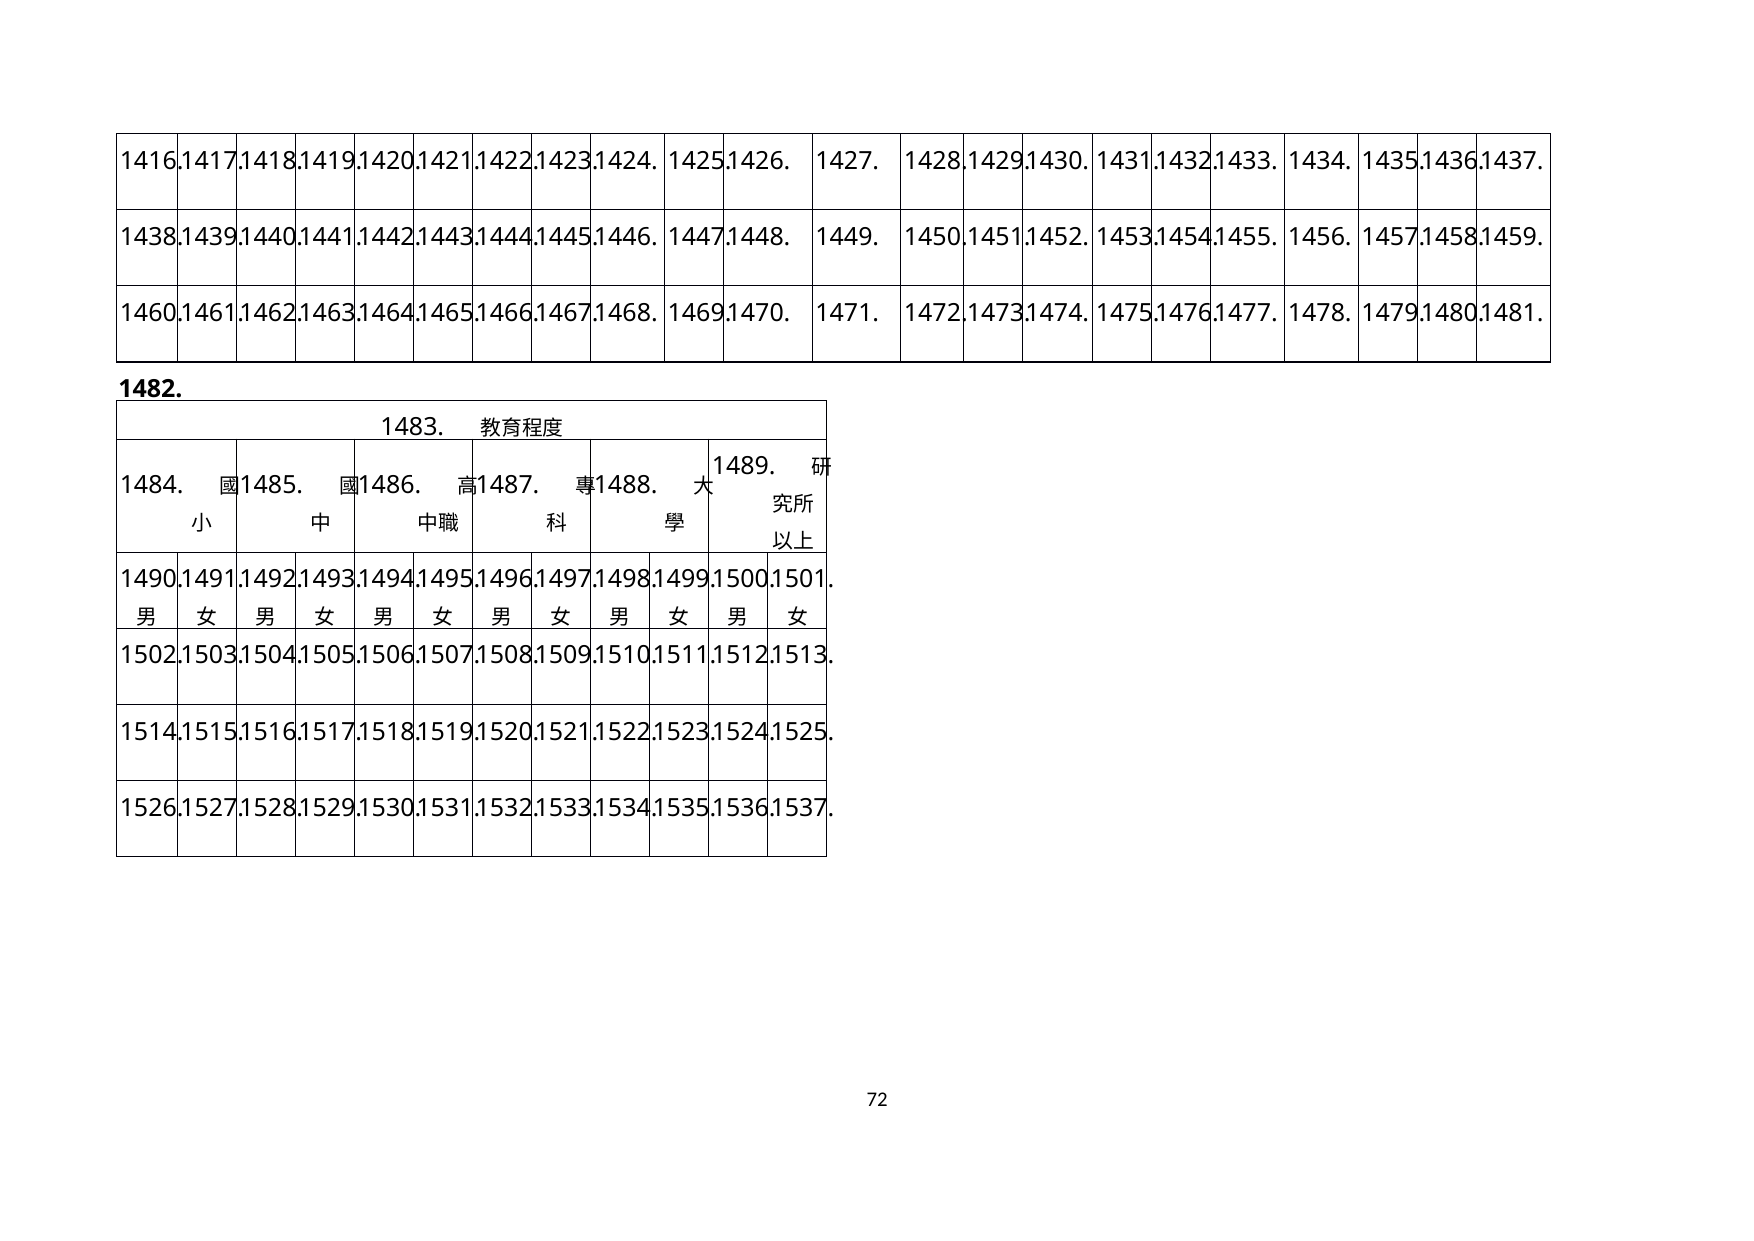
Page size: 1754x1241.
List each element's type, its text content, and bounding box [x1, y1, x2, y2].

table_cell [591, 210, 664, 285]
table_cell [473, 134, 531, 209]
table_cell [532, 134, 590, 209]
table_cell [532, 705, 590, 780]
table_cell [1285, 210, 1358, 285]
table_cell [285, 808, 293, 814]
table_cell [178, 210, 236, 285]
table_cell [1152, 210, 1210, 285]
table_cell [591, 705, 649, 780]
table_cell [768, 705, 826, 780]
table_cell [591, 629, 649, 704]
table_cell [403, 153, 411, 167]
table_cell [117, 781, 177, 856]
table_cell [117, 629, 177, 704]
table_cell 女 [650, 553, 708, 628]
table_cell [1418, 134, 1476, 209]
table_cell 男 [473, 553, 531, 628]
table_cell [296, 134, 354, 209]
table_cell [1477, 210, 1550, 285]
table_cell [521, 655, 529, 661]
table_cell [404, 654, 411, 661]
table_cell [403, 732, 411, 738]
table_cell [1023, 210, 1092, 285]
table_cell [1477, 134, 1550, 209]
table_cell [1211, 210, 1284, 285]
table_cell [296, 705, 354, 780]
table_cell [1152, 134, 1210, 209]
table_cell [709, 629, 767, 704]
table_cell [414, 781, 472, 856]
table_cell [709, 781, 767, 856]
table_cell [355, 134, 413, 209]
table_cell [286, 731, 293, 738]
table_cell 高中職 [355, 440, 472, 552]
table_header 教育程度 [117, 401, 826, 438]
table_cell [758, 807, 765, 814]
table_cell [403, 800, 411, 814]
table_cell [639, 647, 647, 661]
table_cell [813, 286, 900, 361]
table_cell 國中 [237, 440, 354, 552]
table_cell [473, 705, 531, 780]
table_cell [1023, 286, 1092, 361]
table_cell [813, 210, 900, 285]
table_cell [296, 210, 354, 285]
table_cell [117, 210, 177, 285]
table_cell 女 [296, 553, 354, 628]
table_cell [591, 781, 649, 856]
table_cell [532, 781, 590, 856]
table_cell [296, 286, 354, 361]
table_cell [414, 705, 472, 780]
table_cell 男 [237, 553, 295, 628]
table_cell [591, 134, 664, 209]
table_cell [1093, 286, 1151, 361]
table_cell [964, 134, 1022, 209]
table_cell [522, 312, 529, 319]
table_cell [473, 210, 531, 285]
table_cell [1418, 210, 1476, 285]
table_cell [1285, 286, 1358, 361]
table_cell [1093, 134, 1151, 209]
table_cell [1152, 286, 1210, 361]
table_cell [296, 629, 354, 704]
table_cell [1201, 312, 1208, 319]
table_cell [768, 781, 826, 856]
table_cell [650, 705, 708, 780]
table_cell [473, 286, 531, 361]
table_cell 男 [117, 553, 177, 628]
table_cell [355, 210, 413, 285]
table_cell [414, 629, 472, 704]
table_cell [178, 705, 236, 780]
table_cell 女 [768, 553, 826, 628]
table_cell [117, 286, 177, 361]
table_cell [1466, 305, 1474, 319]
table_cell 國小 [117, 440, 236, 552]
table_cell [768, 629, 826, 704]
table_cell [532, 629, 590, 704]
table_cell [724, 286, 812, 361]
table_cell [1211, 134, 1284, 209]
table_cell [665, 134, 723, 209]
table_cell [665, 286, 723, 361]
table_cell [964, 210, 1022, 285]
table_cell [724, 134, 812, 209]
table_cell [650, 781, 708, 856]
table_cell [650, 629, 708, 704]
table_cell [473, 781, 531, 856]
table_cell [285, 161, 293, 167]
table_cell [355, 629, 413, 704]
table_cell [1285, 134, 1358, 209]
table_cell [117, 705, 177, 780]
table_cell [285, 229, 293, 243]
table_cell [237, 629, 295, 704]
table_cell [1466, 237, 1474, 243]
table_cell 男 [355, 553, 413, 628]
table_cell [178, 629, 236, 704]
table_cell [1359, 210, 1417, 285]
table_cell [521, 724, 529, 738]
table_cell [709, 705, 767, 780]
table_cell [532, 286, 590, 361]
table_cell [403, 307, 409, 315]
table_cell [1093, 210, 1151, 285]
table_cell [237, 781, 295, 856]
table_cell [901, 134, 963, 209]
table_cell [237, 134, 295, 209]
table_cell [1477, 286, 1550, 361]
table_cell 專科 [473, 440, 590, 552]
table_cell [724, 210, 812, 285]
table_cell [296, 781, 354, 856]
table_cell [532, 210, 590, 285]
table_cell [813, 134, 900, 209]
table_cell 男 [709, 553, 767, 628]
table_cell 女 [532, 553, 590, 628]
table_cell [901, 210, 963, 285]
table_cell [901, 286, 963, 361]
table_cell [178, 134, 236, 209]
table_cell [414, 134, 472, 209]
table_cell [178, 286, 236, 361]
table_cell [117, 134, 177, 209]
table_cell 女 [178, 553, 236, 628]
table_cell [473, 629, 531, 704]
table_cell [1359, 286, 1417, 361]
table_cell [1418, 286, 1476, 361]
table_cell [1359, 134, 1417, 209]
table_cell [355, 705, 413, 780]
table_cell [1023, 134, 1092, 209]
table_cell 大學 [591, 440, 708, 552]
table_cell [355, 781, 413, 856]
table_cell [414, 286, 472, 361]
table_cell [355, 286, 413, 361]
table_cell [285, 649, 291, 657]
table_cell [237, 705, 295, 780]
table_cell 女 [414, 553, 472, 628]
table_cell [521, 231, 527, 239]
table_cell [591, 286, 664, 361]
table_cell [237, 210, 295, 285]
table_cell [665, 210, 723, 285]
table_cell [639, 802, 645, 810]
table_cell [1467, 160, 1474, 167]
table_cell [414, 210, 472, 285]
table_cell [757, 726, 763, 734]
table_cell [1211, 286, 1284, 361]
table_cell [178, 781, 236, 856]
table_cell [1200, 231, 1206, 239]
table_cell 研究所以上 [709, 440, 826, 552]
table_cell [237, 286, 295, 361]
table_cell [964, 286, 1022, 361]
table_cell 男 [591, 553, 649, 628]
